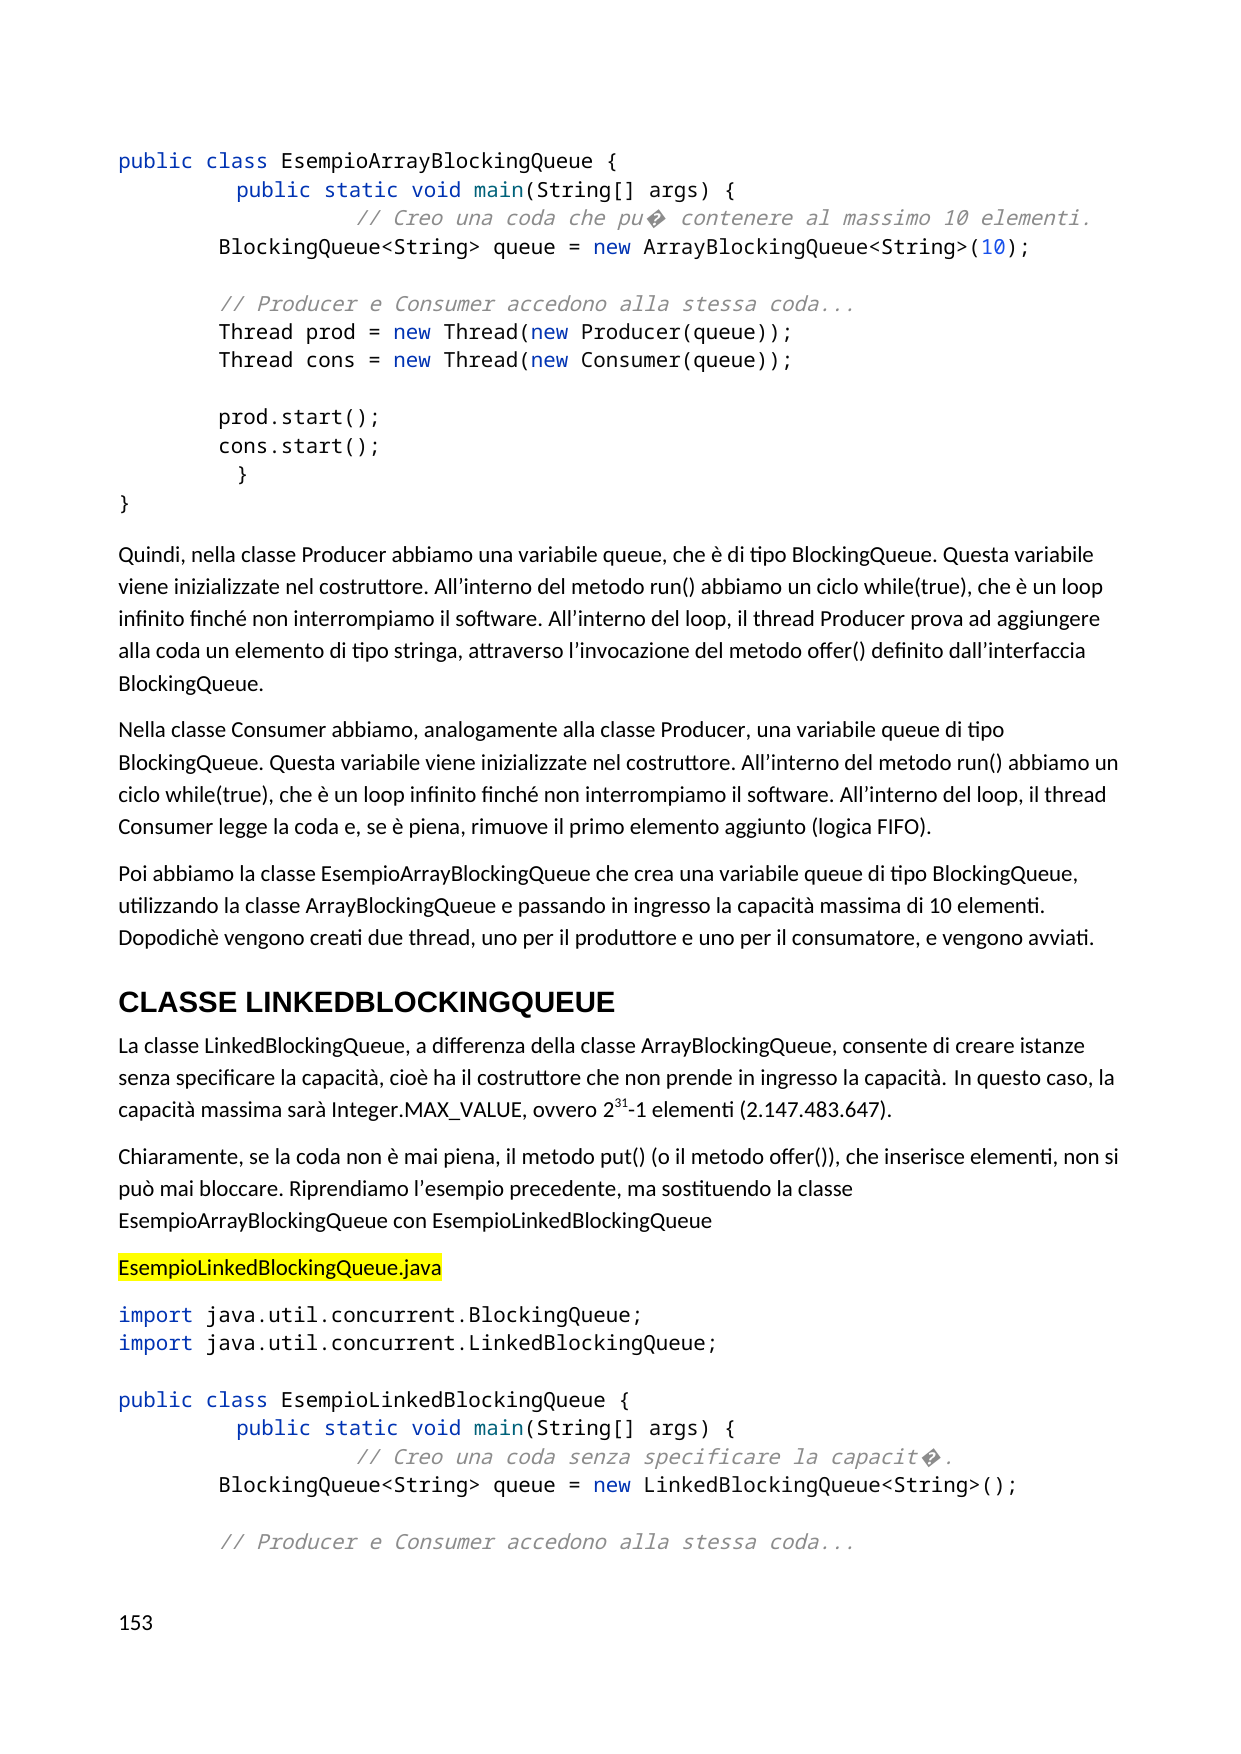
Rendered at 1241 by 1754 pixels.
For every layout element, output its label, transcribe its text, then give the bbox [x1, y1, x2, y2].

text import java.util.concurrent.BlockingQueue; import java.util.concurrent.LinkedBlockingQueue; public class EsempioLinkedBlockingQueue { public static void main(String[] args) { // Creo una coda senza specificare la capacit�. BlockingQueue<String> queue = new LinkedBlockingQueue<String>(); // Producer e Consumer accedono alla stessa coda... [118, 1300, 1122, 1556]
text Chiaramente, se la coda non è mai piena, il metodo put() (o il metodo offer()), che inserisce elementi, non si può mai bloccare. Riprendiamo l’esempio precedente, ma sostituendo la classe EsempioArrayBlockingQueue con EsempioLinkedBlockingQueue [118, 1142, 1122, 1234]
text public class EsempioArrayBlockingQueue { public static void main(String[] args) { // Creo una coda che pu� contenere al massimo 10 elementi. BlockingQueue<String> queue = new ArrayBlockingQueue<String>(10); // Producer e Consumer accedono alla stessa coda... Thread prod = new Thread(new Producer(queue)); Thread cons = new Thread(new Consumer(queue)); prod.start(); cons.start(); } } [118, 118, 1122, 516]
text La classe LinkedBlockingQueue, a differenza della classe ArrayBlockingQueue, consente di creare istanze senza specificare la capacità, cioè ha il costruttore che non prende in ingresso la capacità. In questo caso, la capacità massima sarà Integer.MAX_VALUE, ovvero 231-1 elementi (2.147.483.647). [118, 1031, 1122, 1123]
subtitle CLASSE LINKEDBLOCKINGQUEUE [118, 984, 1122, 1018]
text Quindi, nella classe Producer abbiamo una variabile queue, che è di tipo BlockingQueue. Questa variabile viene inizializzate nel costruttore. All’interno del metodo run() abbiamo un ciclo while(true), che è un loop infinito finché non interrompiamo il software. All’interno del loop, il thread Producer prova ad aggiungere alla coda un elemento di tipo stringa, attraverso l’invocazione del metodo offer() definito dall’interfaccia BlockingQueue. [118, 540, 1122, 697]
text Nella classe Consumer abbiamo, analogamente alla classe Producer, una variabile queue di tipo BlockingQueue. Questa variabile viene inizializzate nel costruttore. All’interno del metodo run() abbiamo un ciclo while(true), che è un loop infinito finché non interrompiamo il software. All’interno del loop, il thread Consumer legge la coda e, se è piena, rimuove il primo elemento aggiunto (logica FIFO). [118, 715, 1122, 840]
text Poi abbiamo la classe EsempioArrayBlockingQueue che crea una variabile queue di tipo BlockingQueue, utilizzando la classe ArrayBlockingQueue e passando in ingresso la capacità massima di 10 elementi. Dopodichè vengono creati due thread, uno per il produttore e uno per il consumatore, e vengono avviati. [118, 859, 1122, 951]
text EsempioLinkedBlockingQueue.java [118, 1253, 1122, 1281]
